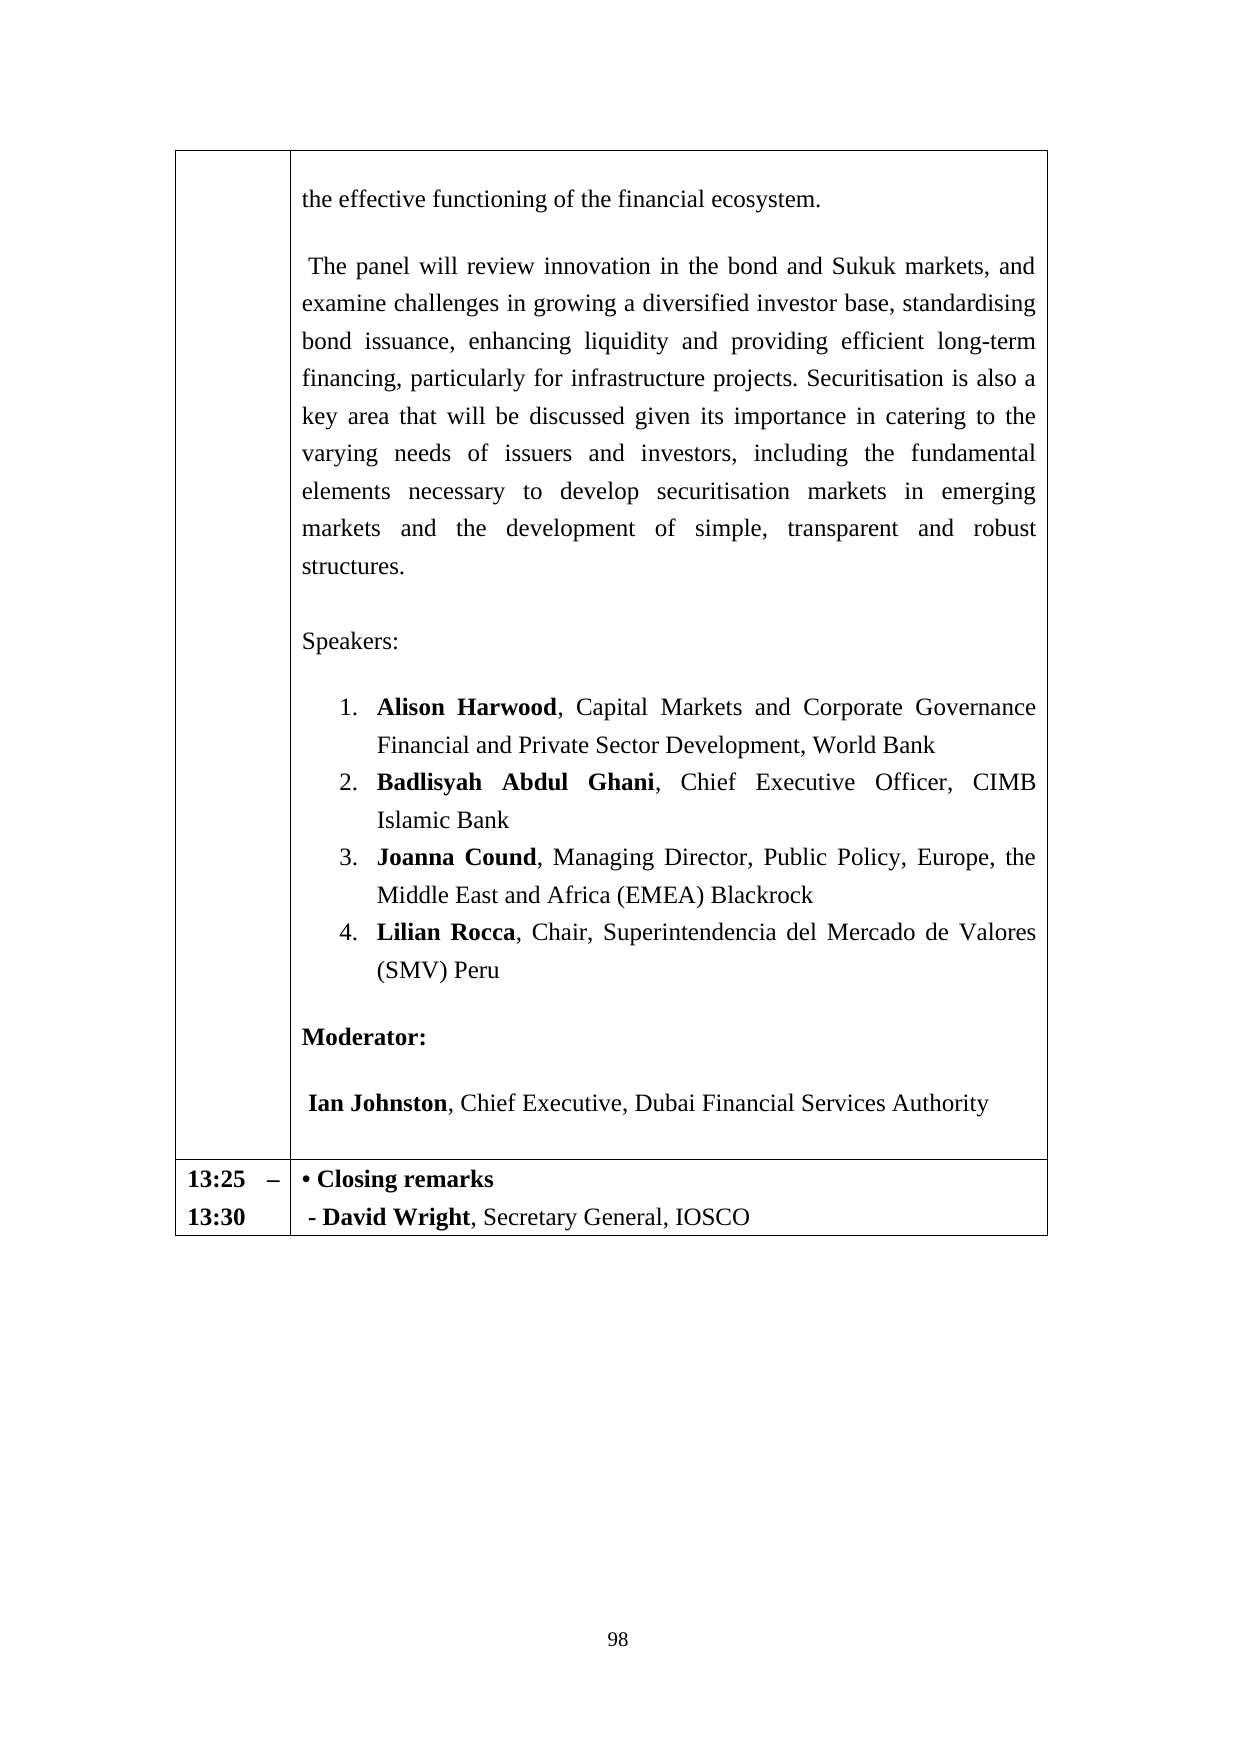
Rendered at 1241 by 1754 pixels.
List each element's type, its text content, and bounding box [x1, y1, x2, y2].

table_cell [176, 151, 290, 1159]
table_cell • Closing remarks - David Wright, Secretary General, IOSCO [291, 1160, 1047, 1235]
table_cell the effective functioning of the financial ecosystem. The panel will review innovation in the bond and Sukuk markets, and examine challenges in growing a diversified investor base, standardising bond issuance, enhancing liquidity and providing efficient long-term financing, particularly for infrastructure projects. Securitisation is also a key area that will be discussed given its importance in catering to the varying needs of issuers and investors, including the fundamental elements necessary to develop securitisation markets in emerging markets and the development of simple, transparent and robust structures. Speakers: Alison Harwood, Capital Markets and Corporate Governance Financial and Private Sector Development, World Bank Badlisyah Abdul Ghani, Chief Executive Officer, CIMB Islamic Bank Joanna Cound, Managing Director, Public Policy, Europe, the Middle East and Africa (EMEA) Blackrock Lilian Rocca, Chair, Superintendencia del Mercado de Valores (SMV) Peru Moderator: Ian Johnston, Chief Executive, Dubai Financial Services Authority [291, 151, 1047, 1159]
table_cell 13:25 – 13:30 [176, 1160, 290, 1235]
